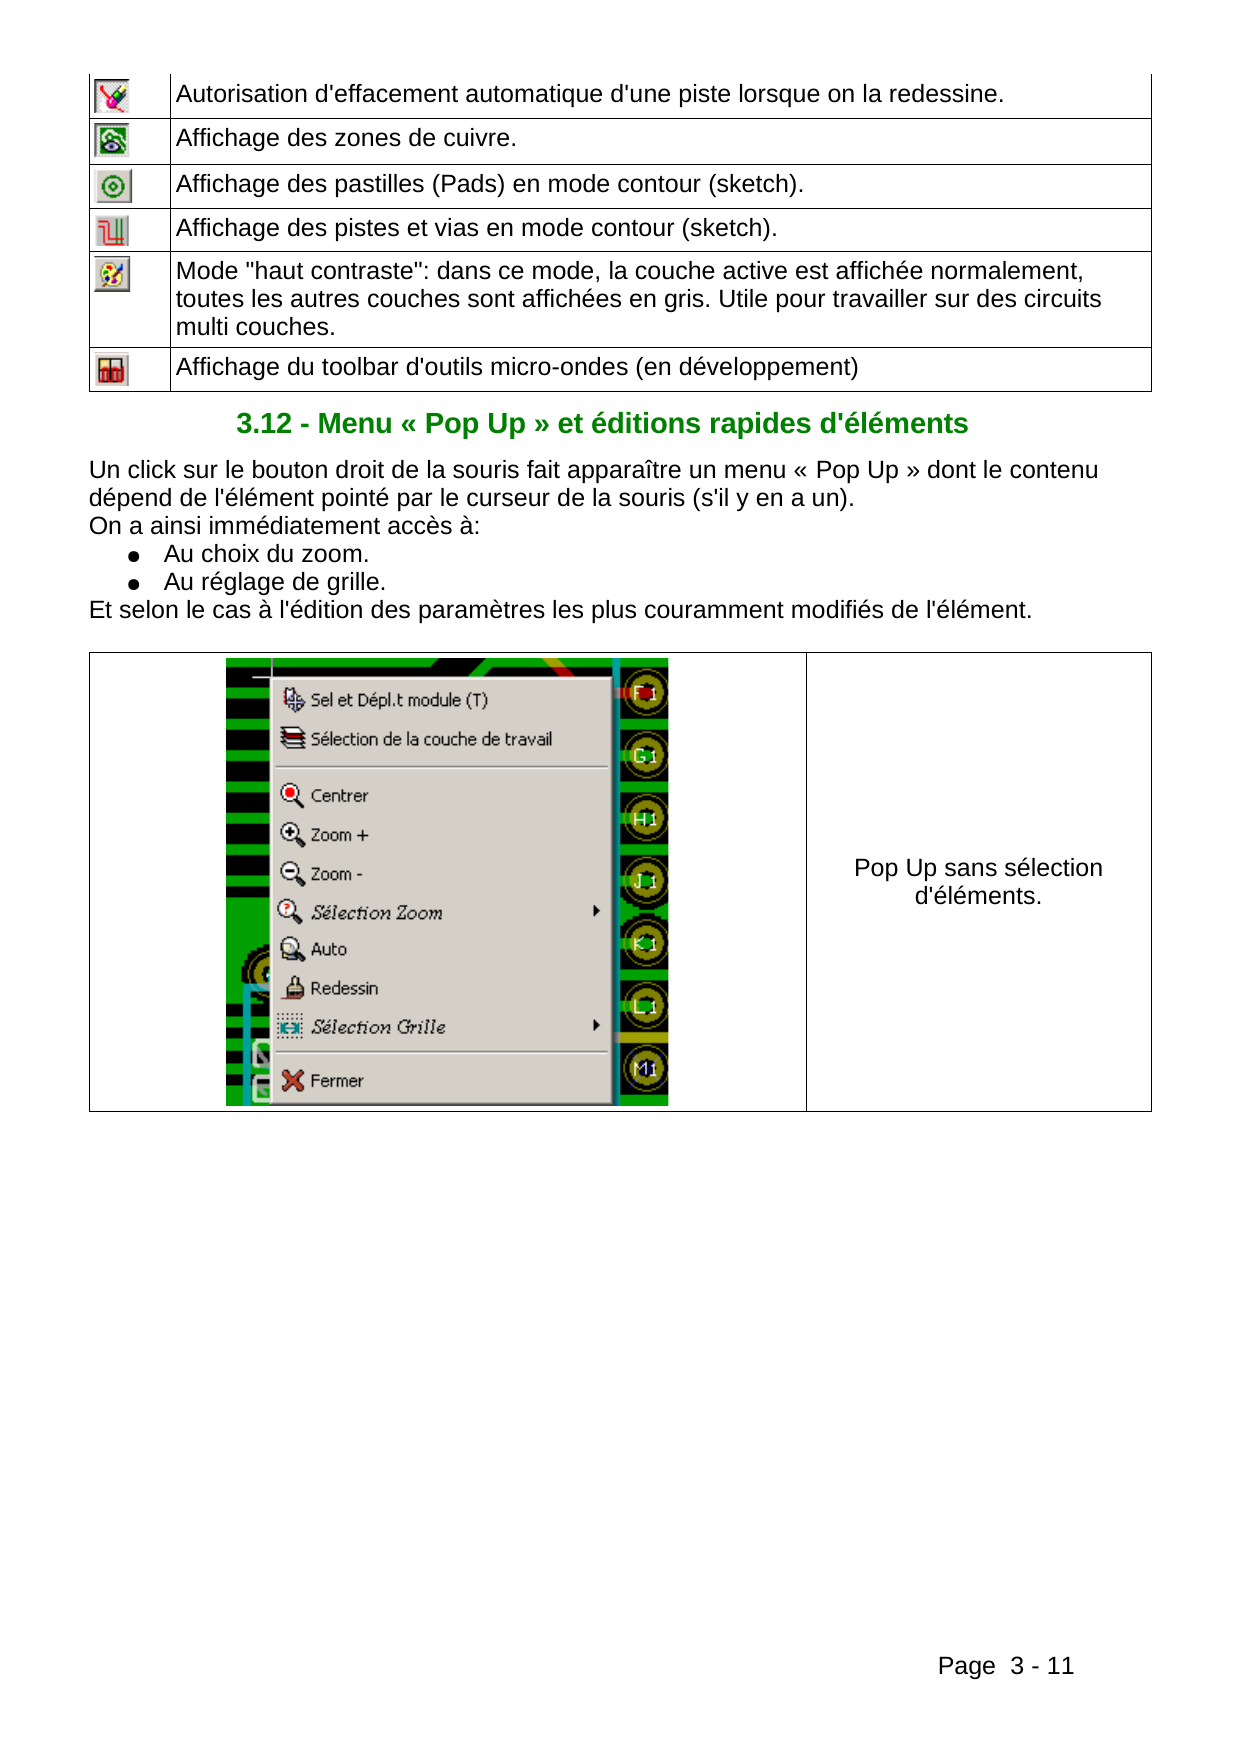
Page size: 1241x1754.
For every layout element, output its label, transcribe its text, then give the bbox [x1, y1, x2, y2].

table_cell [90, 252, 170, 347]
table_cell Mode "haut contraste": dans ce mode, la couche active est affichée normalement, toutes les autres couches sont affichées en gris. Utile pour travailler sur des circuits multi couches. [171, 252, 1151, 347]
text On a ainsi immédiatement accès à: [88, 512, 1152, 540]
subtitle Menu « Pop Up » et éditions rapides d'éléments [162, 407, 1152, 440]
table_cell Affichage du toolbar d'outils micro-ondes (en développement) [171, 348, 1151, 391]
table_cell [90, 348, 170, 391]
picture [94, 256, 131, 292]
table_cell Affichage des pastilles (Pads) en mode contour (sketch). [171, 165, 1151, 208]
table_cell [90, 165, 170, 208]
picture [94, 352, 129, 386]
table_cell Affichage des zones de cuivre. [171, 119, 1151, 164]
picture [226, 658, 669, 1106]
table_cell Autorisation d'effacement automatique d'une piste lorsque on la redessine. [171, 74, 1151, 118]
list Au réglage de grille. [126, 568, 1152, 596]
table_header Pop Up sans sélection d'éléments. [807, 653, 1151, 1111]
table_cell [90, 209, 170, 251]
text Et selon le cas à l'édition des paramètres les plus couramment modifiés de l'élément. [88, 596, 1152, 624]
table_cell [90, 74, 170, 118]
picture [94, 169, 133, 203]
table_header [90, 653, 806, 1111]
text Un click sur le bouton droit de la souris fait apparaître un menu « Pop Up » dont le contenu dépend de l'élément pointé par le curseur de la souris (s'il y en a un). [88, 456, 1152, 512]
table_cell Affichage des pistes et vias en mode contour (sketch). [171, 209, 1151, 251]
table_cell [90, 119, 170, 164]
picture [94, 123, 131, 159]
list Au choix du zoom. [126, 540, 1152, 568]
